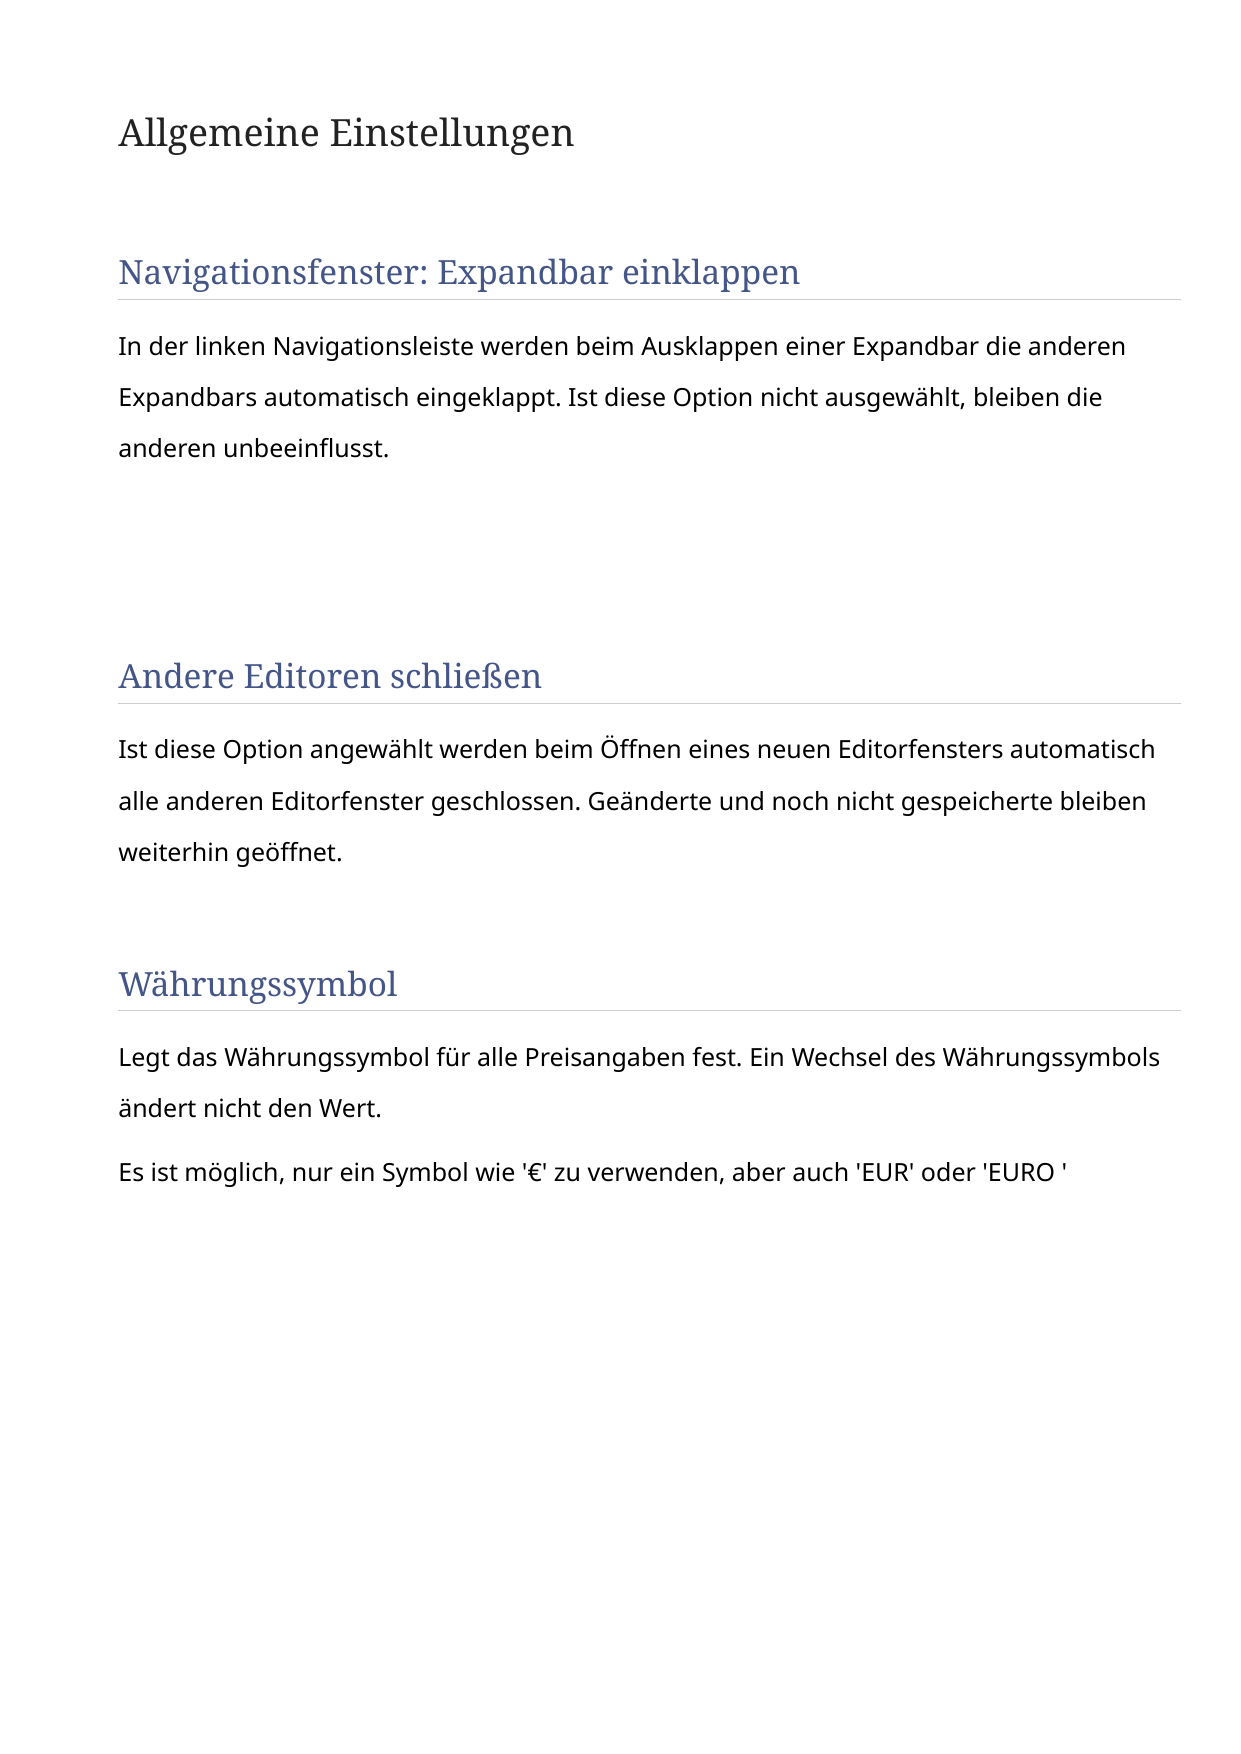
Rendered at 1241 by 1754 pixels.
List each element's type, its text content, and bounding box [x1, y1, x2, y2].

subtitle Allgemeine Einstellungen [118, 106, 1181, 157]
subtitle Währungssymbol [118, 960, 1181, 1010]
text Ist diese Option angewählt werden beim Öffnen eines neuen Editorfensters automatisch alle anderen Editorfenster geschlossen. Geänderte und noch nicht gespeicherte bleiben weiterhin geöffnet. [118, 732, 1181, 868]
text Legt das Währungssymbol für alle Preisangaben fest. Ein Wechsel des Währungssymbols ändert nicht den Wert. [118, 1040, 1181, 1125]
subtitle Navigationsfenster: Expandbar einklappen [118, 249, 1181, 299]
text In der linken Navigationsleiste werden beim Ausklappen einer Expandbar die anderen Expandbars automatisch eingeklappt. Ist diese Option nicht ausgewählt, bleiben die anderen unbeeinflusst. [118, 329, 1181, 465]
text Es ist möglich, nur ein Symbol wie '€' zu verwenden, aber auch 'EUR' oder 'EURO ' [118, 1154, 1181, 1189]
subtitle Andere Editoren schließen [118, 652, 1181, 703]
